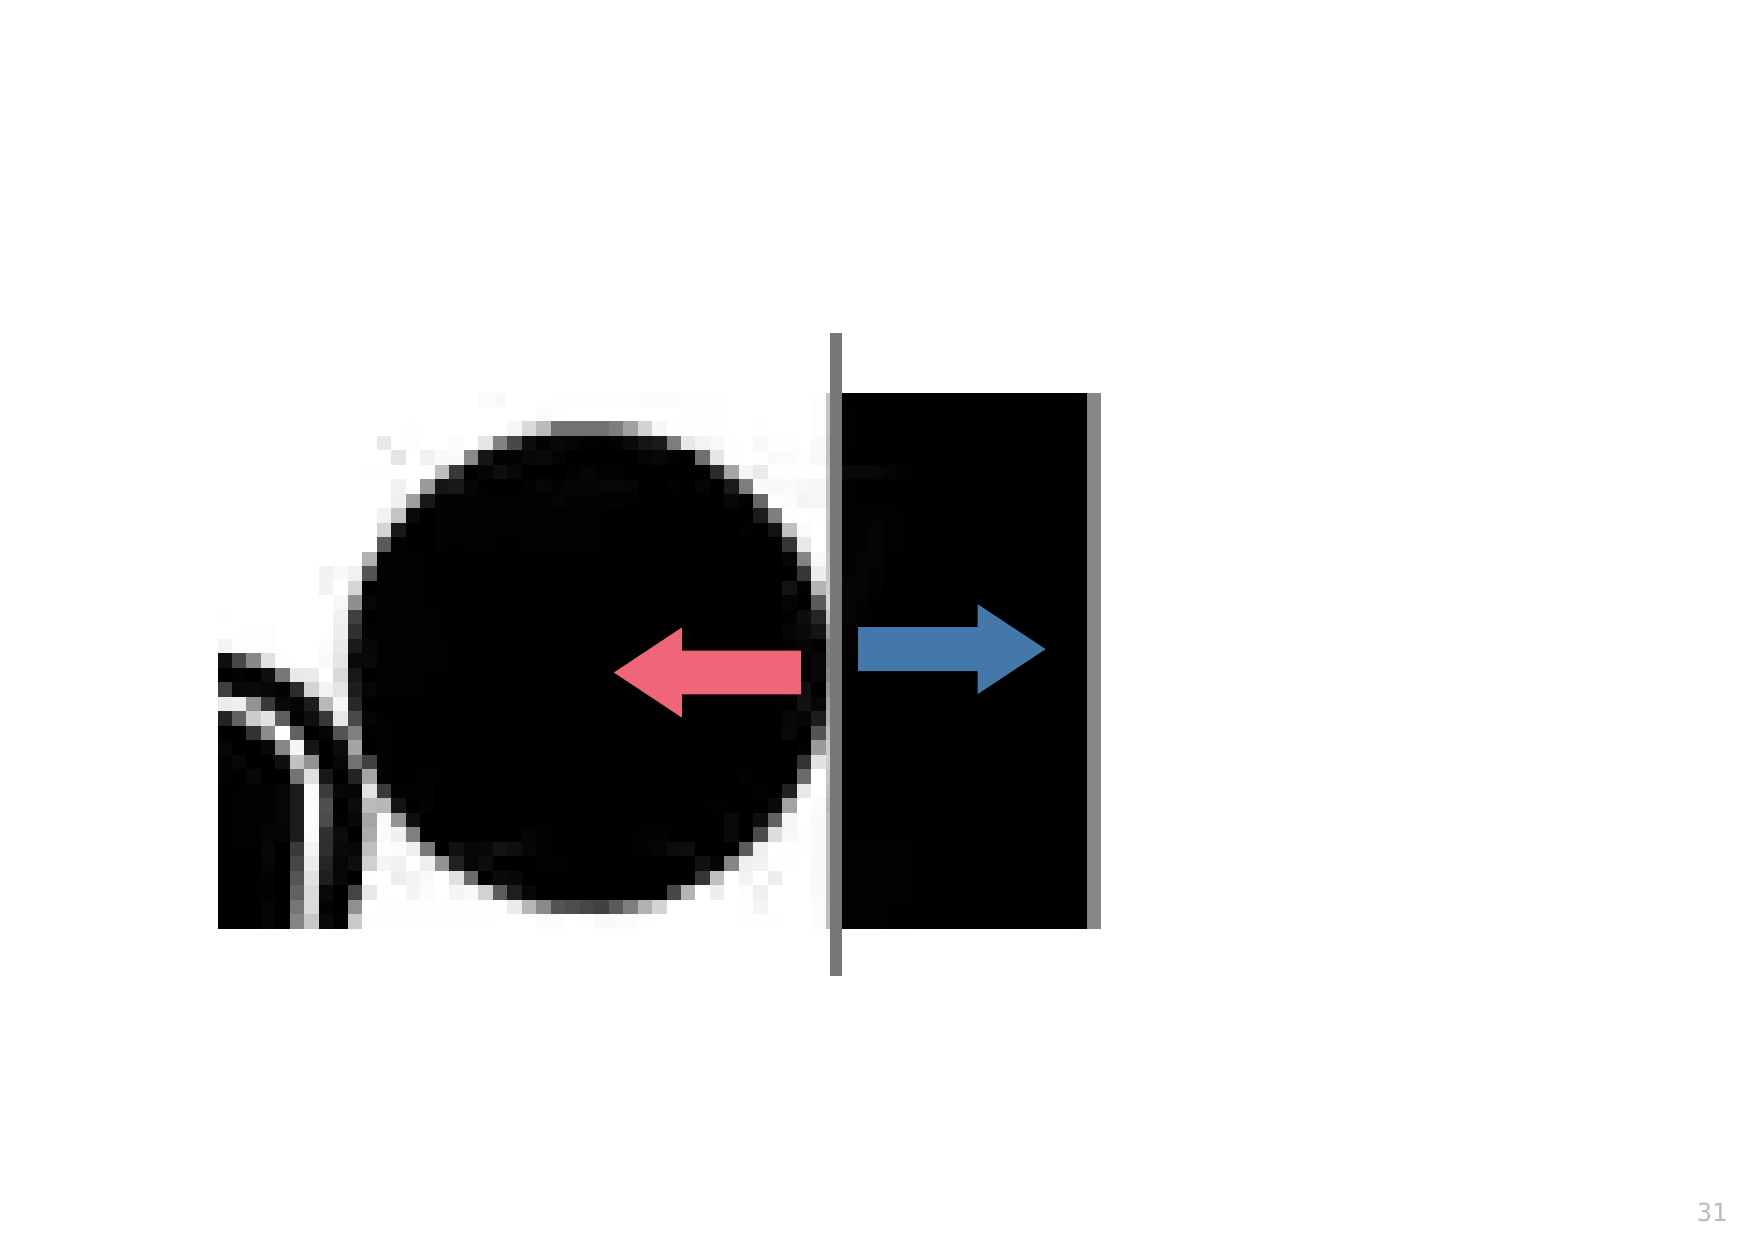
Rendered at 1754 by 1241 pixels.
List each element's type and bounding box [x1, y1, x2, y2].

picture [218, 393, 830, 929]
picture [842, 393, 1116, 929]
text_box [613, 627, 802, 718]
text_box [858, 604, 1046, 695]
